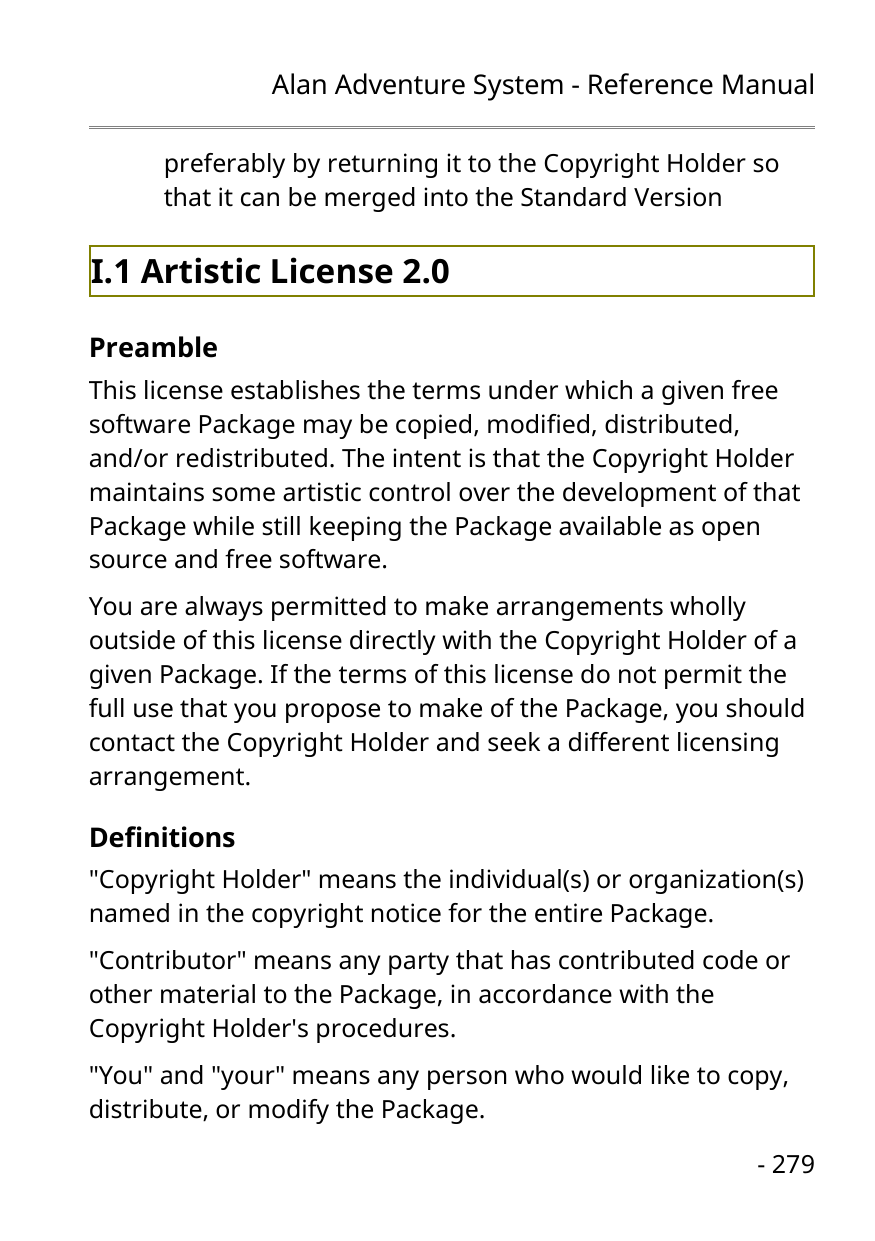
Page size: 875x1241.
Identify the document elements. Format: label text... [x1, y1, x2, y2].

text "Contributor" means any party that has contributed code or other material to the Package, in accordance with the Copyright Holder's procedures. [88, 943, 815, 1045]
list preferably by returning it to the Copyright Holder so that it can be merged into the Standard Version [126, 146, 815, 213]
subtitle Definitions [88, 818, 815, 855]
text This license establishes the terms under which a given free software Package may be copied, modified, distributed, and/or redistributed. The intent is that the Copyright Holder maintains some artistic control over the development of that Package while still keeping the Package available as open source and free software. [88, 373, 815, 576]
text "You" and "your" means any person who would like to copy, distribute, or modify the Package. [88, 1058, 815, 1126]
text You are always permitted to make arrangements wholly outside of this license directly with the Copyright Holder of a given Package. If the terms of this license do not permit the full use that you propose to make of the Package, you should contact the Copyright Holder and seek a different licensing arrangement. [88, 589, 815, 793]
text "Copyright Holder" means the individual(s) or organization(s) named in the copyright notice for the entire Package. [88, 862, 815, 930]
subtitle Artistic License 2.0 [91, 247, 813, 295]
subtitle Preamble [88, 328, 815, 366]
